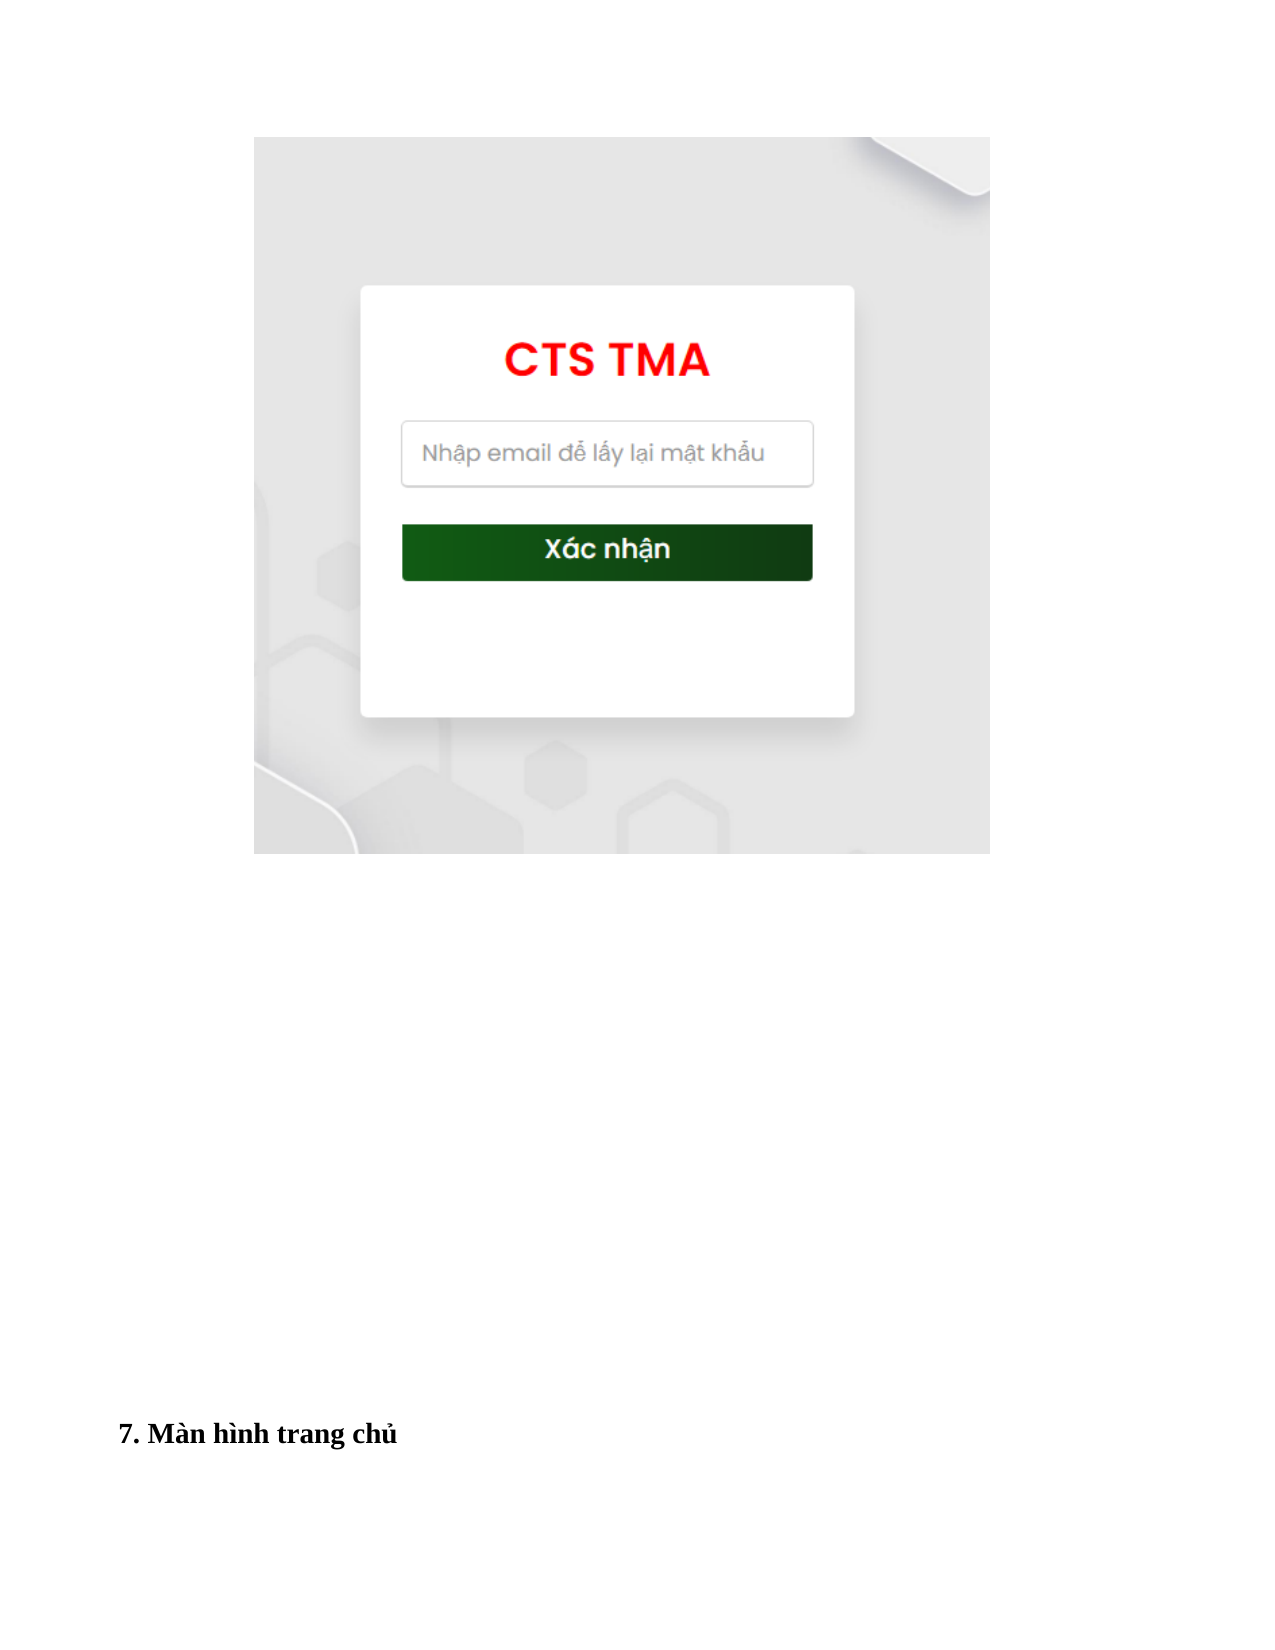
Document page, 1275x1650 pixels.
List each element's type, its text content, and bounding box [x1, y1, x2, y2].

picture [254, 137, 990, 854]
text 7. Màn hình trang chủ [118, 1417, 1157, 1450]
